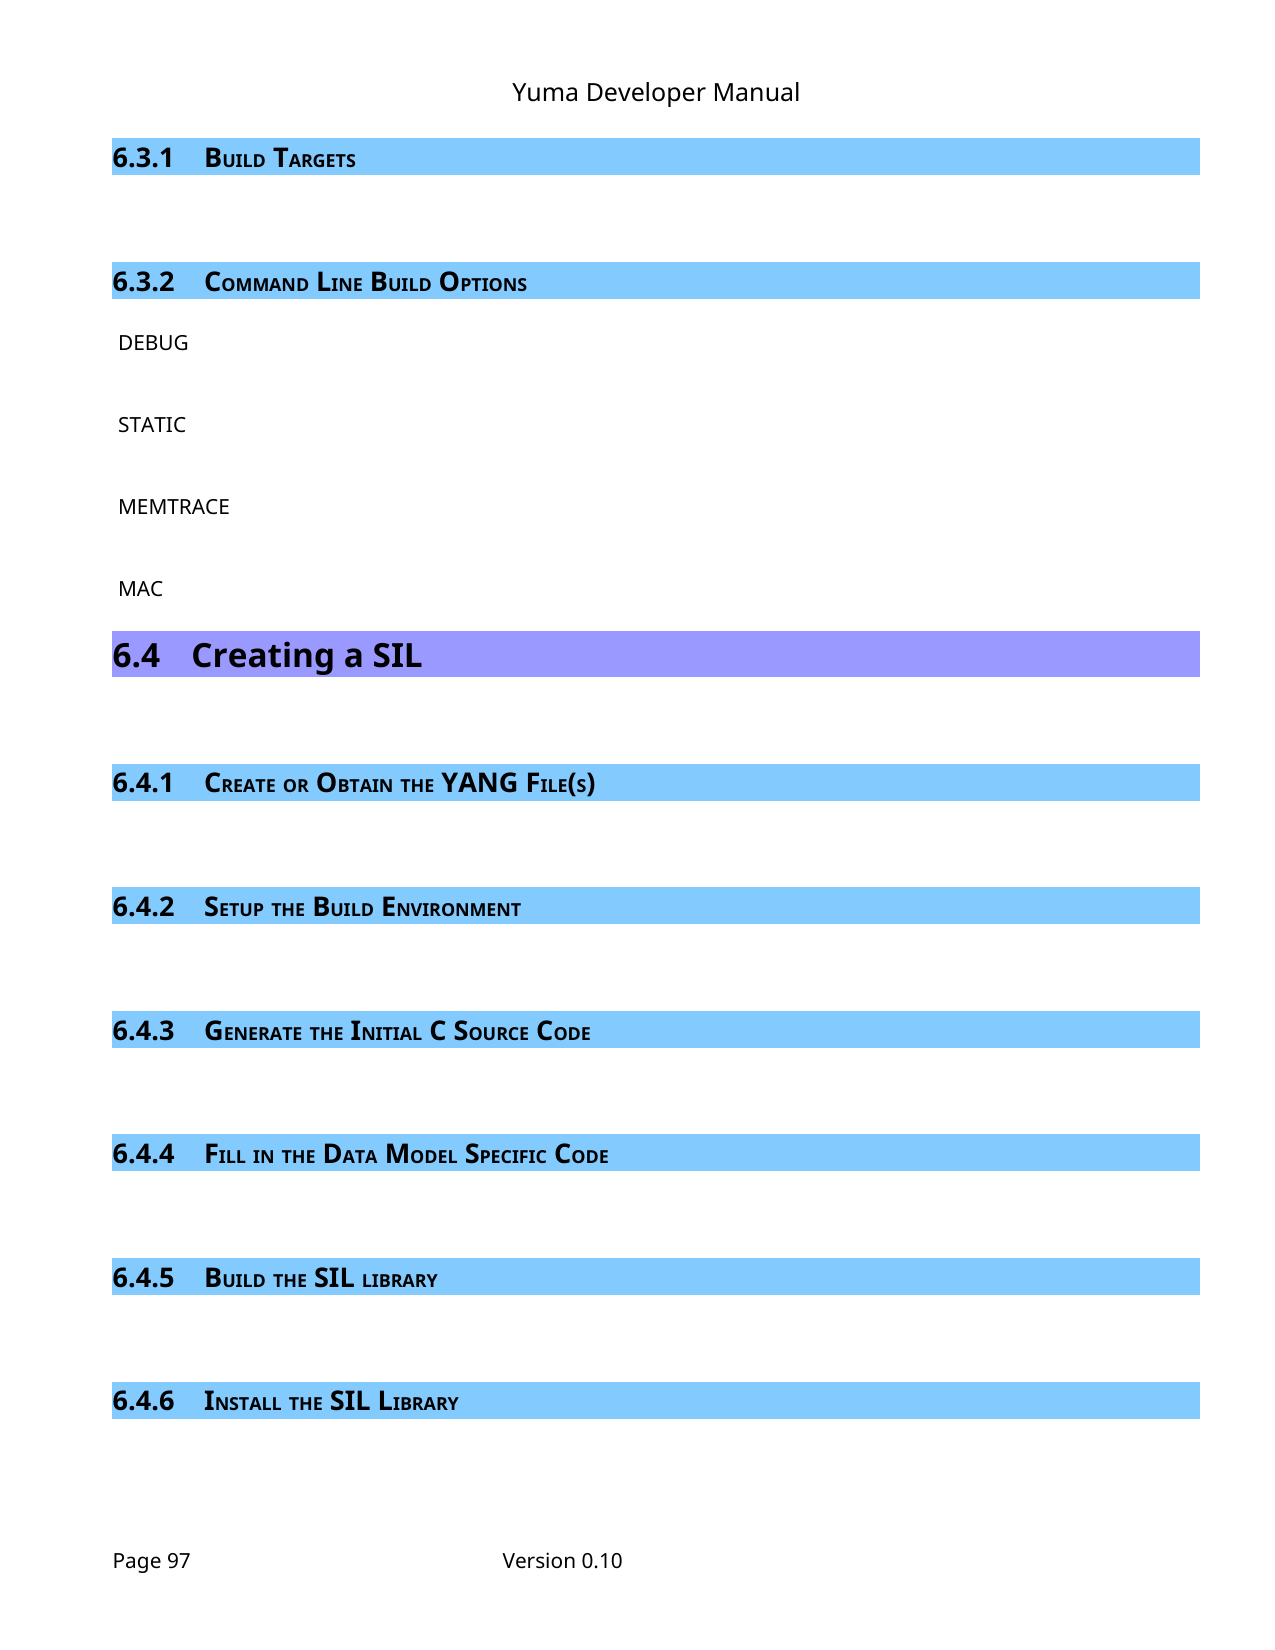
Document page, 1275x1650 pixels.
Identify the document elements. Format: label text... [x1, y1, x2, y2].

subtitle Build the SIL library [112, 1258, 1200, 1295]
text STATIC [112, 410, 1200, 438]
text DEBUG [112, 328, 1200, 357]
subtitle Fill in the Data Model Specific Code [112, 1134, 1200, 1171]
subtitle Generate the Initial C Source Code [112, 1011, 1200, 1048]
subtitle Command Line Build Options [112, 262, 1200, 299]
subtitle Creating a SIL [112, 631, 1200, 677]
text MEMTRACE [112, 492, 1200, 520]
text MAC [112, 574, 1200, 602]
subtitle Build Targets [112, 138, 1200, 175]
subtitle Create or Obtain the YANG File(s) [112, 764, 1200, 801]
subtitle Install the SIL Library [112, 1382, 1200, 1419]
subtitle Setup the Build Environment [112, 887, 1200, 924]
